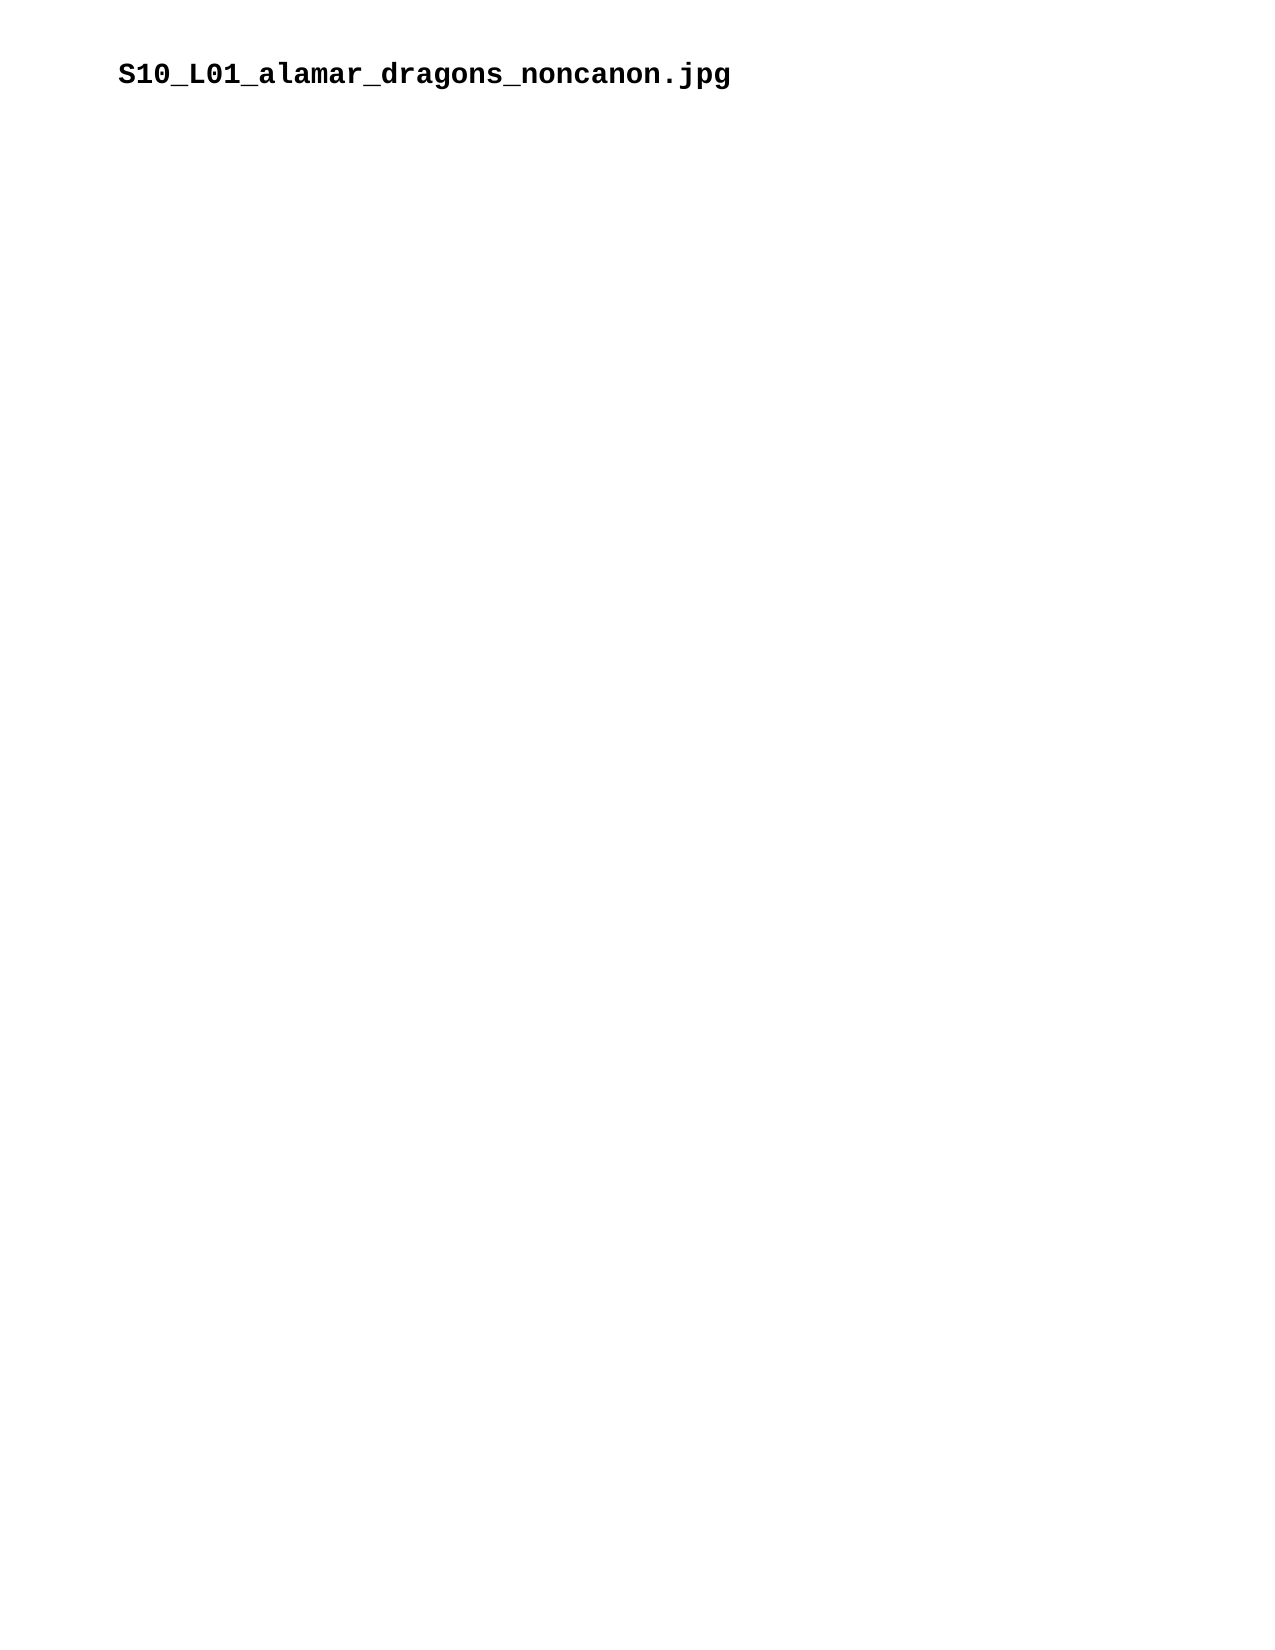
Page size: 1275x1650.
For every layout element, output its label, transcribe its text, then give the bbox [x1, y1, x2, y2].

subtitle S10_L01_alamar_dragons_noncanon.jpg [118, 59, 1216, 92]
